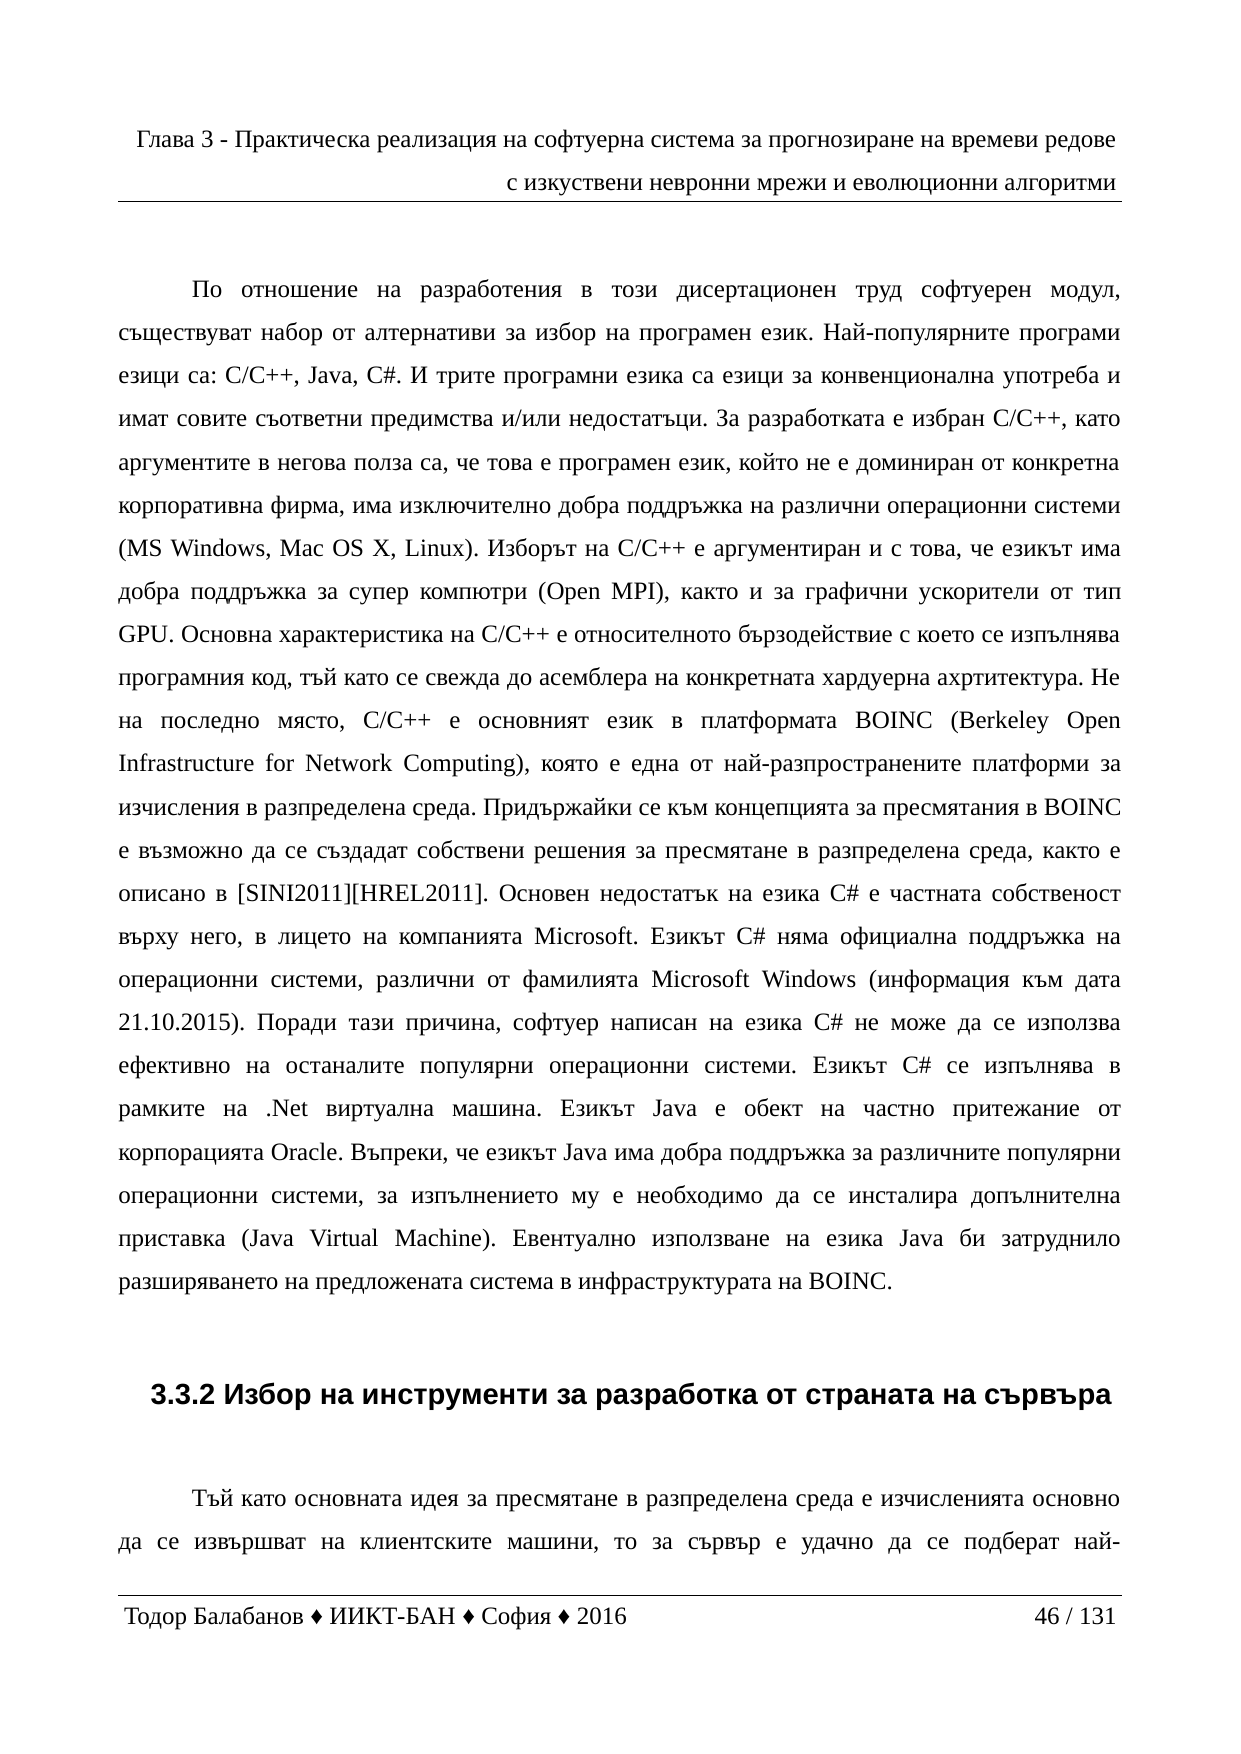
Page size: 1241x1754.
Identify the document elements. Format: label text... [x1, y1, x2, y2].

text Тъй като основната идея за пресмятане в разпределена среда е изчисленията основно да се извършват на клиентските машини, то за сървър е удачно да се подберат най- [118, 1483, 1122, 1555]
text По отношение на разработения в този дисертационен труд софтуерен модул, съществуват набор от алтернативи за избор на програмен език. Най-популярните програми езици са: C/C++, Java, C#. И трите програмни езика са езици за конвенционална употреба и имат совите съответни предимства и/или недостатъци. За разработката е избран С/С++, като аргументите в негова полза са, че това е програмен език, който не е доминиран от конкретна корпоративна фирма, има изключително добра поддръжка на различни операционни системи (MS Windows, Mac OS X, Linux). Изборът на C/C++ е аргументиран и с това, че езикът има добра поддръжка за супер компютри (Open MPI), както и за графични ускорители от тип GPU. Основна характеристика на С/С++ е относителното бързодействие с което се изпълнява програмния код, тъй като се свежда до асемблера на конкретната хардуерна ахртитектура. Не на последно място, С/С++ е основният език в платформата BOINC (Berkeley Open Infrastructure for Network Computing), която е една от най-разпространените платформи за изчисления в разпределена среда. Придържайки се към концепцията за пресмятания в BOINC е възможно да се създадат собствени решения за пресмятане в разпределена среда, както е описано в [SINI2011][HREL2011]. Основен недостатък на езика С# е частната собственост върху него, в лицето на компанията Microsoft. Езикът С# няма официална поддръжка на операционни системи, различни от фамилията Microsoft Windows (информация към дата 21.10.2015). Поради тази причина, софтуер написан на езика С# не може да се използва ефективно на останалите популярни операционни системи. Езикът С# се изпълнява в рамките на .Net виртуална машина. Езикът Java е обект на частно притежание от корпорацията Oracle. Въпреки, че езикът Java има добра поддръжка за различните популярни операционни системи, за изпълнението му е необходимо да се инсталира допълнителна приставка (Java Virtual Machine). Евентуално използване на езика Java би затруднило разширяването на предложената система в инфраструктурата на BOINC. [118, 274, 1122, 1295]
subtitle 3.3.2 Избор на инструменти за разработка от страната на сървъра [118, 1377, 1122, 1411]
